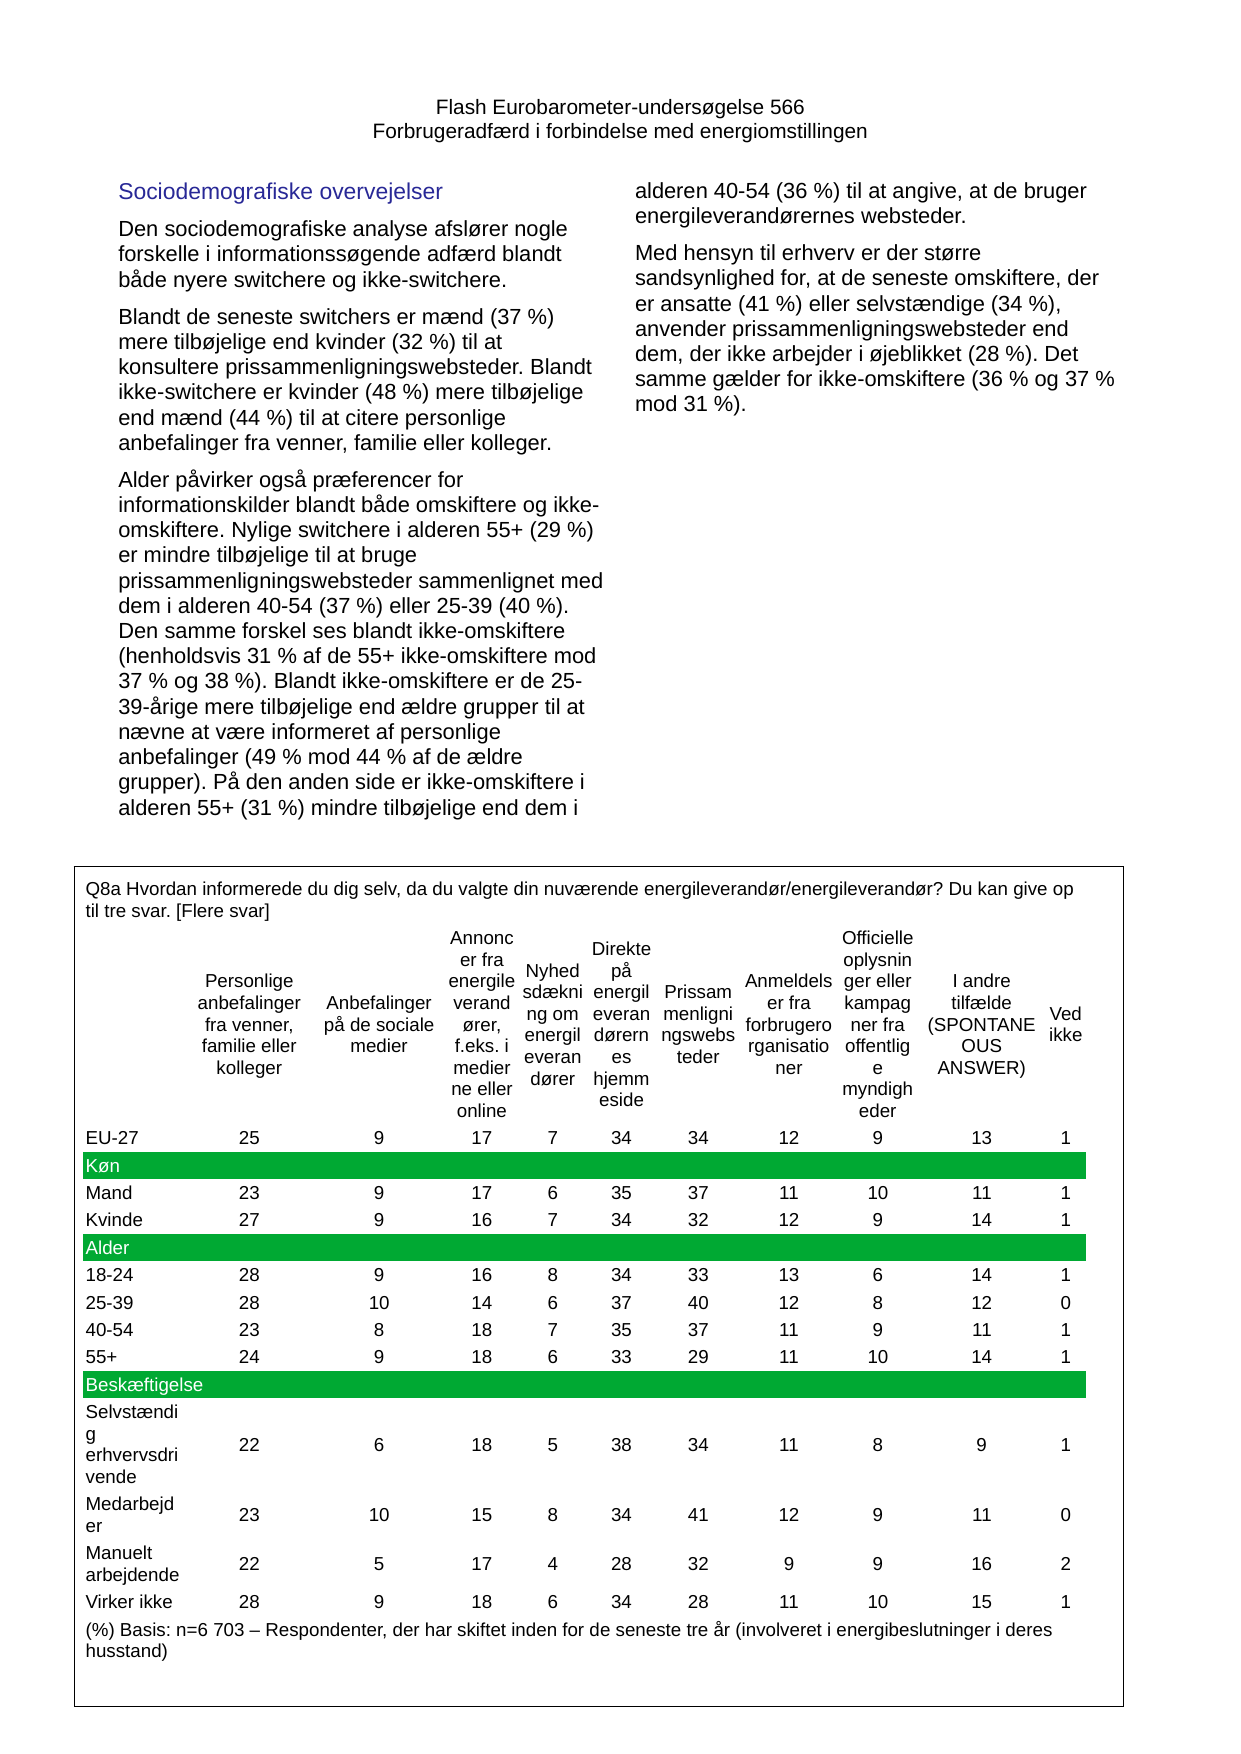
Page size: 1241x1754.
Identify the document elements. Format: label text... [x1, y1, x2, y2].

table_cell 13 [740, 1261, 837, 1288]
table_cell 10 [313, 1289, 445, 1316]
table_cell 6 [837, 1261, 918, 1288]
table_cell 22 [186, 1539, 312, 1588]
table_cell 1 [1045, 1206, 1086, 1234]
table_cell Manuelt arbejdende [83, 1539, 186, 1588]
table_cell 28 [587, 1539, 656, 1588]
table_cell 33 [587, 1343, 656, 1371]
table_cell Anbefalinger på de sociale medier [313, 924, 445, 1124]
table_cell Direkte på energileverandørernes hjemmeside [587, 924, 656, 1124]
table_cell 9 [313, 1179, 445, 1206]
table_cell Mand [83, 1179, 186, 1206]
table_cell Alder [83, 1234, 1086, 1261]
table_cell [83, 924, 186, 1124]
table_cell 25-39 [83, 1289, 186, 1316]
table_cell 5 [518, 1398, 587, 1490]
table_cell 8 [518, 1490, 587, 1539]
table_header Q8a Hvordan informerede du dig selv, da du valgte din nuværende energileverandør/energileverandør? Du kan give op til tre svar. [Flere svar] [83, 875, 1086, 924]
table_cell 41 [656, 1490, 740, 1539]
table_cell 9 [313, 1343, 445, 1371]
table_cell 11 [918, 1490, 1045, 1539]
table_cell 16 [918, 1539, 1045, 1588]
table_cell 14 [918, 1206, 1045, 1234]
table_cell 28 [186, 1588, 312, 1616]
table_cell Prissammenligningswebsteder [656, 924, 740, 1124]
table_cell 55+ [83, 1343, 186, 1371]
table_cell 34 [587, 1588, 656, 1616]
table_cell Køn [83, 1152, 1086, 1179]
table_cell 1 [1045, 1398, 1086, 1490]
table_cell 10 [313, 1490, 445, 1539]
table_cell 5 [313, 1539, 445, 1588]
table_cell 22 [186, 1398, 312, 1490]
table_cell 12 [740, 1490, 837, 1539]
table_cell 7 [518, 1124, 587, 1152]
table_cell 7 [518, 1206, 587, 1234]
table_cell 34 [587, 1261, 656, 1288]
table_cell 9 [837, 1316, 918, 1343]
table_cell 12 [740, 1124, 837, 1152]
table_cell 23 [186, 1490, 312, 1539]
table_cell 0 [1045, 1289, 1086, 1316]
table_cell 14 [918, 1261, 1045, 1288]
table_cell 34 [587, 1124, 656, 1152]
table_cell 9 [313, 1206, 445, 1234]
table_cell 14 [445, 1289, 518, 1316]
table_cell Personlige anbefalinger fra venner, familie eller kolleger [186, 924, 312, 1124]
table_cell 6 [313, 1398, 445, 1490]
text Med hensyn til erhverv er der større sandsynlighed for, at de seneste omskiftere, der er ansatte (41 %) eller selvstændige (34 %), anvender prissammenligningswebsteder end dem, der ikke arbejder i øjeblikket (28 %). Det samme gælder for ikke-omskiftere (36 % og 37 % mod 31 %). [635, 240, 1122, 417]
table_cell Beskæftigelse [83, 1371, 1086, 1398]
table_cell 6 [518, 1289, 587, 1316]
table_cell 17 [445, 1539, 518, 1588]
table_cell 38 [587, 1398, 656, 1490]
table_cell 34 [656, 1398, 740, 1490]
table_cell 40 [656, 1289, 740, 1316]
text alderen 40-54 (36 %) til at angive, at de bruger energileverandørernes websteder. [635, 178, 1122, 228]
table_cell 2 [1045, 1539, 1086, 1588]
table_cell 34 [656, 1124, 740, 1152]
table_cell 6 [518, 1179, 587, 1206]
table_cell 37 [587, 1289, 656, 1316]
table_cell 15 [445, 1490, 518, 1539]
table_cell 28 [656, 1588, 740, 1616]
text Den sociodemografiske analyse afslører nogle forskelle i informationssøgende adfærd blandt både nyere switchere og ikke-switchere. [118, 216, 605, 292]
table_cell 9 [740, 1539, 837, 1588]
table_cell 13 [918, 1124, 1045, 1152]
table_cell 9 [837, 1124, 918, 1152]
table_cell 8 [837, 1398, 918, 1490]
table_cell 34 [587, 1206, 656, 1234]
table_cell 9 [313, 1588, 445, 1616]
table_cell Annoncer fra energileverandører, f.eks. i medierne eller online [445, 924, 518, 1124]
table_cell 11 [918, 1179, 1045, 1206]
table_cell 11 [740, 1316, 837, 1343]
table_cell 9 [313, 1261, 445, 1288]
table_cell 1 [1045, 1316, 1086, 1343]
table_cell 11 [740, 1398, 837, 1490]
table_cell 6 [518, 1343, 587, 1371]
table_cell 11 [918, 1316, 1045, 1343]
table_cell 28 [186, 1261, 312, 1288]
table_cell 32 [656, 1539, 740, 1588]
table_cell 11 [740, 1343, 837, 1371]
table_cell 1 [1045, 1343, 1086, 1371]
table_cell 37 [656, 1316, 740, 1343]
table_cell Nyhedsdækning om energileverandører [518, 924, 587, 1124]
table_cell 12 [740, 1206, 837, 1234]
table_cell 0 [1045, 1490, 1086, 1539]
table_cell 1 [1045, 1124, 1086, 1152]
table_cell 23 [186, 1179, 312, 1206]
table_cell 16 [445, 1206, 518, 1234]
table_cell 34 [587, 1490, 656, 1539]
table_cell 17 [445, 1179, 518, 1206]
table_cell 18 [445, 1588, 518, 1616]
table_cell 6 [518, 1588, 587, 1616]
text [75, 867, 1123, 1706]
table_cell Medarbejder [83, 1490, 186, 1539]
table_cell I andre tilfælde (SPONTANEOUS ANSWER) [918, 924, 1045, 1124]
table_cell 1 [1045, 1261, 1086, 1288]
table_cell 12 [740, 1289, 837, 1316]
table_cell 7 [518, 1316, 587, 1343]
table_cell 33 [656, 1261, 740, 1288]
table_cell Virker ikke [83, 1588, 186, 1616]
table_cell 23 [186, 1316, 312, 1343]
table_cell EU-27 [83, 1124, 186, 1152]
table_cell 11 [740, 1179, 837, 1206]
text Sociodemografiske overvejelser [118, 178, 605, 204]
table_cell Officielle oplysninger eller kampagner fra offentlige myndigheder [837, 924, 918, 1124]
table_cell 29 [656, 1343, 740, 1371]
table_cell 1 [1045, 1588, 1086, 1616]
table_cell 10 [837, 1179, 918, 1206]
table_cell 28 [186, 1289, 312, 1316]
text Blandt de seneste switchers er mænd (37 %) mere tilbøjelige end kvinder (32 %) til at konsultere prissammenligningswebsteder. Blandt ikke-switchere er kvinder (48 %) mere tilbøjelige end mænd (44 %) til at citere personlige anbefalinger fra venner, familie eller kolleger. [118, 303, 605, 455]
table_cell (%) Basis: n=6 703 – Respondenter, der har skiftet inden for de seneste tre år (involveret i energibeslutninger i deres husstand) [83, 1616, 1086, 1664]
table_cell 12 [918, 1289, 1045, 1316]
table_cell 1 [1045, 1179, 1086, 1206]
table_cell 9 [837, 1539, 918, 1588]
table_cell 24 [186, 1343, 312, 1371]
table_cell 18 [445, 1316, 518, 1343]
table_cell Kvinde [83, 1206, 186, 1234]
table_cell 4 [518, 1539, 587, 1588]
table_cell 14 [918, 1343, 1045, 1371]
table_cell Anmeldelser fra forbrugerorganisationer [740, 924, 837, 1124]
table_cell Ved ikke [1045, 924, 1086, 1124]
table_cell 35 [587, 1179, 656, 1206]
table_cell 15 [918, 1588, 1045, 1616]
table_cell 35 [587, 1316, 656, 1343]
table_cell 11 [740, 1588, 837, 1616]
table_cell 18-24 [83, 1261, 186, 1288]
table_cell 25 [186, 1124, 312, 1152]
table_cell 18 [445, 1343, 518, 1371]
table_cell 9 [837, 1490, 918, 1539]
table_cell 16 [445, 1261, 518, 1288]
table_cell 17 [445, 1124, 518, 1152]
table_cell 8 [837, 1289, 918, 1316]
table_cell Selvstændig erhvervsdrivende [83, 1398, 186, 1490]
table_cell 32 [656, 1206, 740, 1234]
table_cell 8 [518, 1261, 587, 1288]
table_cell 10 [837, 1588, 918, 1616]
table_cell 27 [186, 1206, 312, 1234]
table_cell 9 [918, 1398, 1045, 1490]
table_cell 8 [313, 1316, 445, 1343]
table_cell 9 [313, 1124, 445, 1152]
table_cell 37 [656, 1179, 740, 1206]
text Alder påvirker også præferencer for informationskilder blandt både omskiftere og ikke-omskiftere. Nylige switchere i alderen 55+ (29 %) er mindre tilbøjelige til at bruge prissammenligningswebsteder sammenlignet med dem i alderen 40-54 (37 %) eller 25-39 (40 %). Den samme forskel ses blandt ikke-omskiftere (henholdsvis 31 % af de 55+ ikke-omskiftere mod 37 % og 38 %). Blandt ikke-omskiftere er de 25-39-årige mere tilbøjelige end ældre grupper til at nævne at være informeret af personlige anbefalinger (49 % mod 44 % af de ældre grupper). På den anden side er ikke-omskiftere i alderen 55+ (31 %) mindre tilbøjelige end dem i [118, 467, 605, 819]
table_cell 9 [837, 1206, 918, 1234]
table_cell 40-54 [83, 1316, 186, 1343]
table_cell 10 [837, 1343, 918, 1371]
table_cell 18 [445, 1398, 518, 1490]
